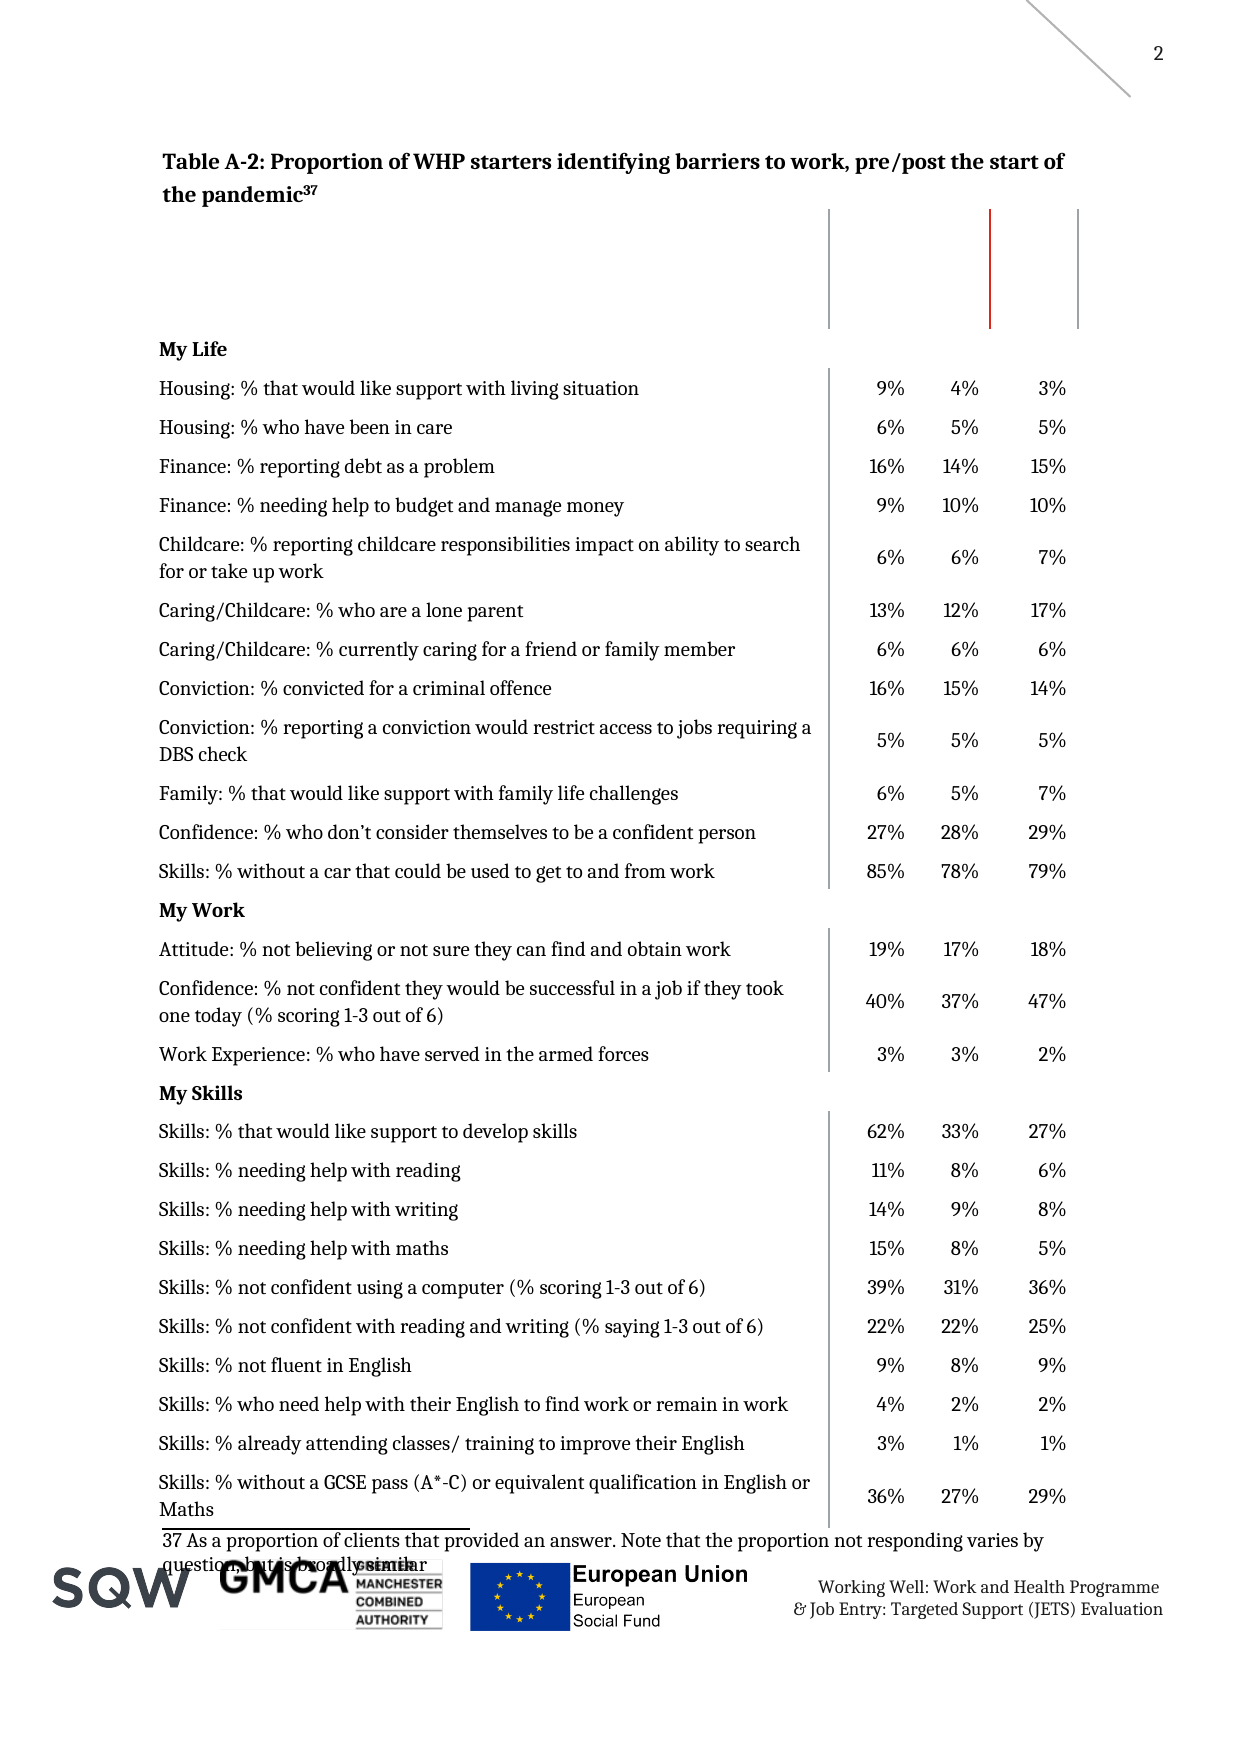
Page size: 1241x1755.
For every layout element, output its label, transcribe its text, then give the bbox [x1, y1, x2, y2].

table_cell Attitude: % not believing or not sure they can find and obtain work [148, 928, 828, 967]
table_cell 4% [830, 1384, 916, 1423]
table_cell 14% [916, 446, 990, 484]
table_cell 6% [916, 524, 990, 589]
table_cell 2% [916, 1384, 990, 1423]
table_cell Caring/Childcare: % who are a lone parent [148, 590, 828, 628]
table_cell 7% [990, 773, 1078, 811]
table_cell 9% [990, 1345, 1078, 1384]
table_cell 6% [990, 1150, 1078, 1189]
table_cell My Skills [148, 1072, 1078, 1111]
table_cell 29% [990, 1462, 1078, 1528]
table_cell 6% [830, 407, 916, 446]
table_cell 12% [916, 590, 990, 628]
table_cell Finance: % reporting debt as a problem [148, 446, 828, 484]
table_cell 8% [990, 1189, 1078, 1228]
table_cell 5% [830, 706, 916, 772]
table_cell 85% [830, 850, 916, 889]
table_cell Family: % that would like support with family life challenges [148, 773, 828, 811]
table_cell 17% [916, 928, 990, 967]
table_cell 15% [830, 1228, 916, 1267]
table_cell 22% [916, 1306, 990, 1345]
table_cell 5% [990, 706, 1078, 772]
table_cell 15% [916, 668, 990, 706]
table_cell 9% [830, 1345, 916, 1384]
table_cell Skills: % needing help with reading [148, 1150, 828, 1189]
table_cell Conviction: % convicted for a criminal offence [148, 668, 828, 706]
table_cell 29% [990, 811, 1078, 850]
table_cell 4% [916, 368, 990, 407]
table_cell 8% [916, 1345, 990, 1384]
table_cell 22% [830, 1306, 916, 1345]
table_cell Conviction: % reporting a conviction would restrict access to jobs requiring a DBS check [148, 706, 828, 772]
table_cell 3% [990, 368, 1078, 407]
table_cell 5% [990, 1228, 1078, 1267]
table_cell My Life [148, 329, 1078, 368]
table_cell 1% [990, 1423, 1078, 1462]
text As a proportion of clients that provided an answer. Note that the proportion not responding varies by question, but is broadly similar [162, 1529, 1093, 1577]
table_cell Skills: % without a GCSE pass (A*-C) or equivalent qualification in English or Maths [148, 1462, 828, 1528]
table_cell 9% [916, 1189, 990, 1228]
table_cell 47% [990, 967, 1078, 1033]
table_cell 10% [916, 485, 990, 523]
table_cell 18% [990, 928, 1078, 967]
text Table A‑2: Proportion of WHP starters identifying barriers to work, pre/post the start of the pandemic [162, 142, 1093, 208]
table_cell Caring/Childcare: % currently caring for a friend or family member [148, 629, 828, 667]
table_cell 3% [830, 1423, 916, 1462]
table_cell 78% [916, 850, 990, 889]
table_cell Skills: % needing help with maths [148, 1228, 828, 1267]
table_cell 5% [990, 407, 1078, 446]
table_cell 37% [916, 967, 990, 1033]
table_cell 31% [916, 1267, 990, 1306]
table_header Apr-20 to Mar-21 [916, 209, 989, 329]
table_cell 62% [830, 1111, 916, 1150]
table_cell 79% [990, 850, 1078, 889]
table_cell Skills: % who need help with their English to find work or remain in work [148, 1384, 828, 1423]
table_cell Childcare: % reporting childcare responsibilities impact on ability to search for or take up work [148, 524, 828, 589]
table_cell 6% [830, 524, 916, 589]
table_cell Skills: % already attending classes/ training to improve their English [148, 1423, 828, 1462]
table_cell 8% [916, 1150, 990, 1189]
table_cell 27% [830, 811, 916, 850]
table_cell Housing: % who have been in care [148, 407, 828, 446]
table_cell 2% [990, 1384, 1078, 1423]
table_cell 7% [990, 524, 1078, 589]
table_cell 40% [830, 967, 916, 1033]
table_cell 36% [990, 1267, 1078, 1306]
table_cell 17% [990, 590, 1078, 628]
table_header Apr-21 to Mar-22 [991, 209, 1077, 329]
table_cell 6% [830, 629, 916, 667]
table_cell 28% [916, 811, 990, 850]
table_cell 5% [916, 407, 990, 446]
table_cell 16% [830, 668, 916, 706]
table_cell 15% [990, 446, 1078, 484]
table_cell Skills: % needing help with writing [148, 1189, 828, 1228]
table_cell 3% [916, 1033, 990, 1072]
table_cell My Work [148, 889, 1078, 928]
table_cell 5% [916, 706, 990, 772]
table_cell Confidence: % not confident they would be successful in a job if they took one today (% scoring 1-3 out of 6) [148, 967, 828, 1033]
table_cell Housing: % that would like support with living situation [148, 368, 828, 407]
table_cell 3% [830, 1033, 916, 1072]
table_cell Confidence: % who don’t consider themselves to be a confident person [148, 811, 828, 850]
table_cell 9% [830, 368, 916, 407]
table_cell 16% [830, 446, 916, 484]
table_cell Work Experience: % who have served in the armed forces [148, 1033, 828, 1072]
table_cell Finance: % needing help to budget and manage money [148, 485, 828, 523]
table_cell 14% [830, 1189, 916, 1228]
table_cell 6% [916, 629, 990, 667]
table_cell Skills: % without a car that could be used to get to and from work [148, 850, 828, 889]
table_cell 39% [830, 1267, 916, 1306]
table_cell Skills: % not confident using a computer (% scoring 1-3 out of 6) [148, 1267, 828, 1306]
table_cell 36% [830, 1462, 916, 1528]
table_cell 6% [990, 629, 1078, 667]
table_cell Skills: % not fluent in English [148, 1345, 828, 1384]
table_cell 13% [830, 590, 916, 628]
table_cell 10% [990, 485, 1078, 523]
table_cell 11% [830, 1150, 916, 1189]
table_cell 27% [916, 1462, 990, 1528]
table_cell 8% [916, 1228, 990, 1267]
table_cell Skills: % that would like support to develop skills [148, 1111, 828, 1150]
table_cell 5% [916, 773, 990, 811]
table_header Jan-18 to Mar-20 [830, 209, 916, 329]
table_cell Skills: % not confident with reading and writing (% saying 1-3 out of 6) [148, 1306, 828, 1345]
table_cell 27% [990, 1111, 1078, 1150]
table_cell 25% [990, 1306, 1078, 1345]
table_cell 2% [990, 1033, 1078, 1072]
table_cell 14% [990, 668, 1078, 706]
table_cell 1% [916, 1423, 990, 1462]
table_header Barrier [148, 209, 828, 329]
table_cell 19% [830, 928, 916, 967]
table_cell 6% [830, 773, 916, 811]
table_cell 33% [916, 1111, 990, 1150]
table_cell 9% [830, 485, 916, 523]
